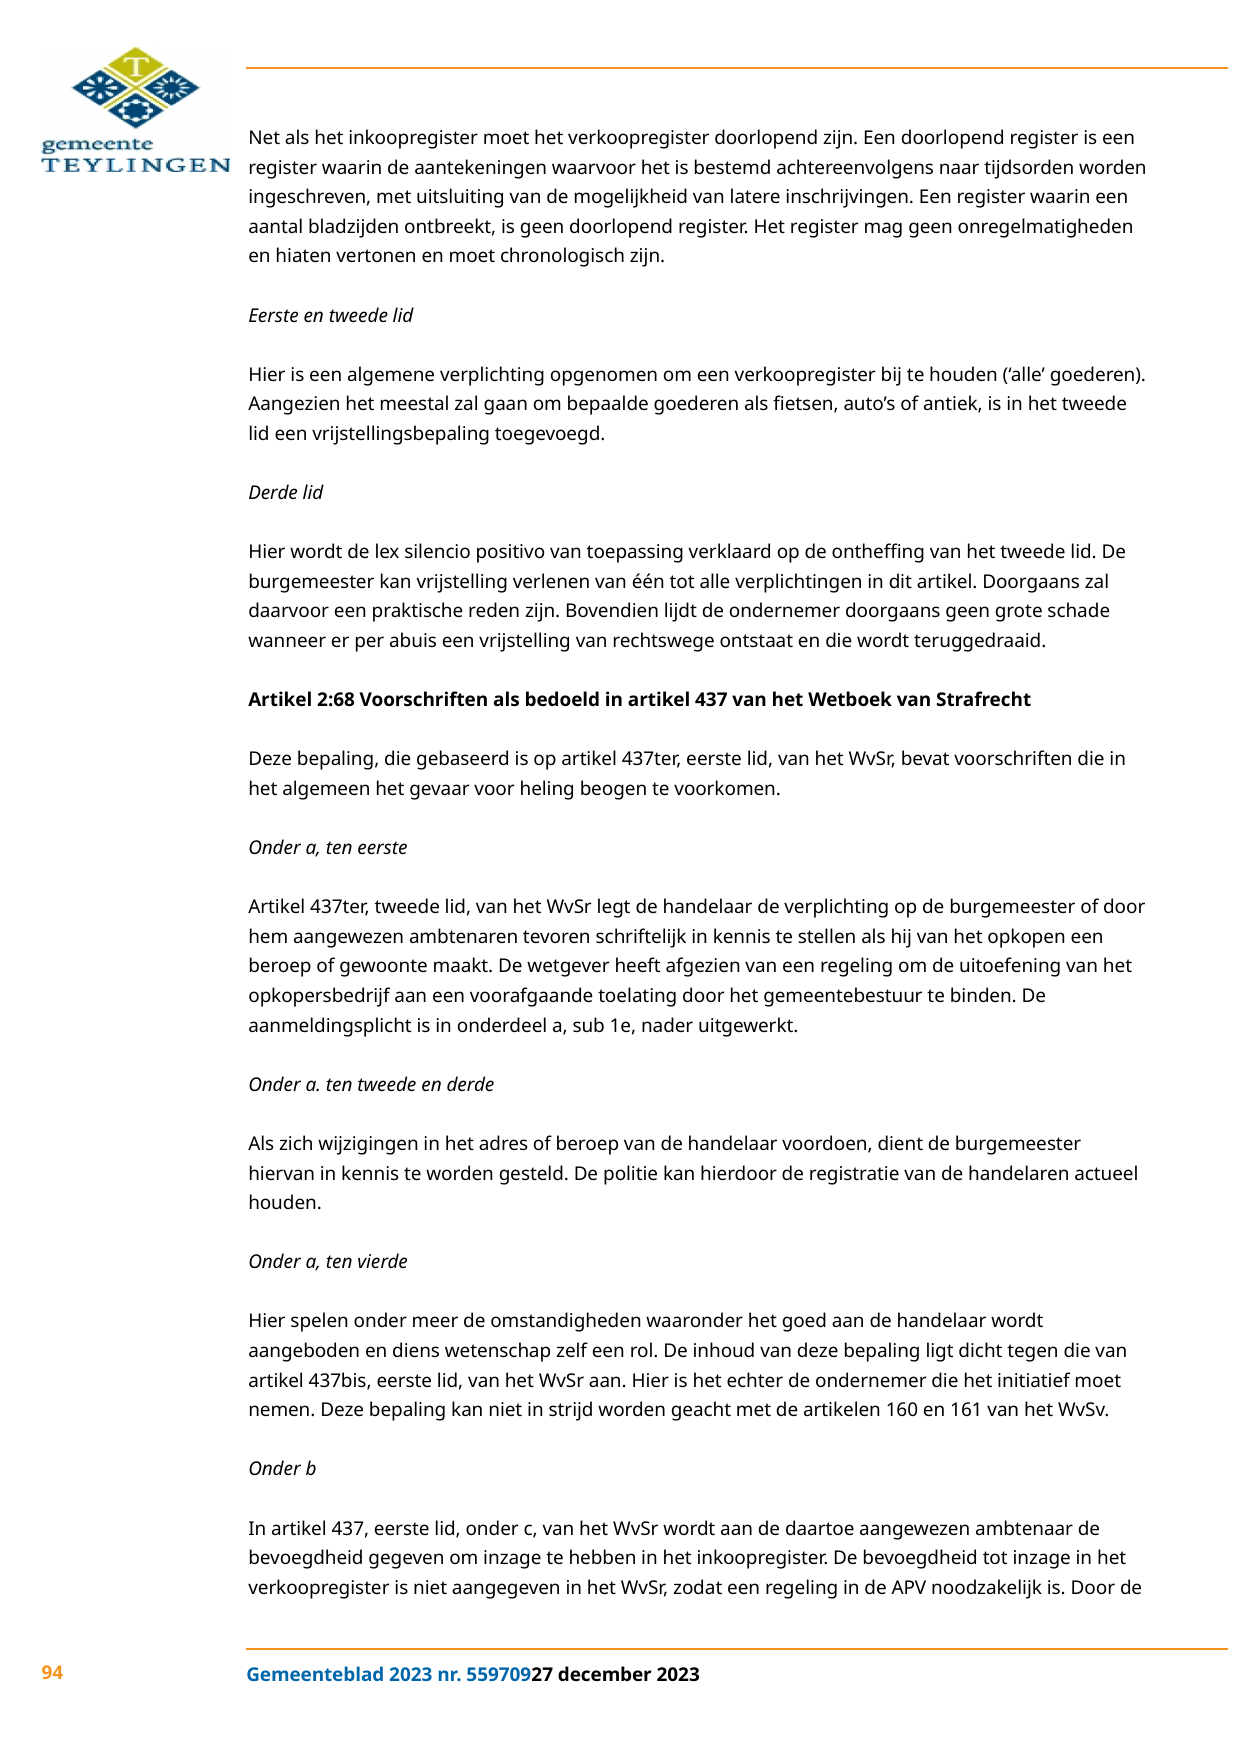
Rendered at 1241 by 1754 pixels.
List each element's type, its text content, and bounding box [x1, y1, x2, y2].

text Eerste en tweede lid [248, 302, 1152, 328]
text Onder b [248, 1456, 1152, 1481]
text Als zich wijzigingen in het adres of beroep van de handelaar voordoen, dient de burgemeester hiervan in kennis te worden gesteld. De politie kan hierdoor de registratie van de handelaren actueel houden. [248, 1130, 1152, 1215]
picture [41, 47, 231, 172]
text Hier spelen onder meer de omstandigheden waaronder het goed aan de handelaar wordt aangeboden en diens wetenschap zelf een rol. De inhoud van deze bepaling ligt dicht tegen die van artikel 437bis, eerste lid, van het WvSr aan. Hier is het echter de ondernemer die het initiatief moet nemen. Deze bepaling kan niet in strijd worden geacht met de artikelen 160 en 161 van het WvSv. [248, 1308, 1152, 1422]
text Onder a. ten tweede en derde [248, 1071, 1152, 1097]
text Artikel 437ter, tweede lid, van het WvSr legt de handelaar de verplichting op de burgemeester of door hem aangewezen ambtenaren tevoren schriftelijk in kennis te stellen als hij van het opkopen een beroep of gewoonte maakt. De wetgever heeft afgezien van een regeling om de uitoefening van het opkopersbedrijf aan een voorafgaande toelating door het gemeentebestuur te binden. De aanmeldingsplicht is in onderdeel a, sub 1e, nader uitgewerkt. [248, 893, 1152, 1038]
text Derde lid [248, 479, 1152, 505]
text Artikel 2:68 Voorschriften als bedoeld in artikel 437 van het Wetboek van Strafrecht [248, 686, 1152, 712]
text Hier is een algemene verplichting opgenomen om een verkoopregister bij te houden (‘alle’ goederen). Aangezien het meestal zal gaan om bepaalde goederen als fietsen, auto’s of antiek, is in het tweede lid een vrijstellingsbepaling toegevoegd. [248, 361, 1152, 446]
text Onder a, ten eerste [248, 834, 1152, 860]
text Net als het inkoopregister moet het verkoopregister doorlopend zijn. Een doorlopend register is een register waarin de aantekeningen waarvoor het is bestemd achtereenvolgens naar tijdsorden worden ingeschreven, met uitsluiting van de mogelijkheid van latere inschrijvingen. Een register waarin een aantal bladzijden ontbreekt, is geen doorlopend register. Het register mag geen onregelmatigheden en hiaten vertonen en moet chronologisch zijn. [248, 124, 1152, 268]
text In artikel 437, eerste lid, onder c, van het WvSr wordt aan de daartoe aangewezen ambtenaar de bevoegdheid gegeven om inzage te hebben in het inkoopregister. De bevoegdheid tot inzage in het verkoopregister is niet aangegeven in het WvSr, zodat een regeling in de APV noodzakelijk is. Door de [248, 1515, 1152, 1600]
text Hier wordt de lex silencio positivo van toepassing verklaard op de ontheffing van het tweede lid. De burgemeester kan vrijstelling verlenen van één tot alle verplichtingen in dit artikel. Doorgaans zal daarvoor een praktische reden zijn. Bovendien lijdt de ondernemer doorgaans geen grote schade wanneer er per abuis een vrijstelling van rechtswege ontstaat en die wordt teruggedraaid. [248, 538, 1152, 653]
text Onder a, ten vierde [248, 1248, 1152, 1274]
text Deze bepaling, die gebaseerd is op artikel 437ter, eerste lid, van het WvSr, bevat voorschriften die in het algemeen het gevaar voor heling beogen te voorkomen. [248, 746, 1152, 801]
